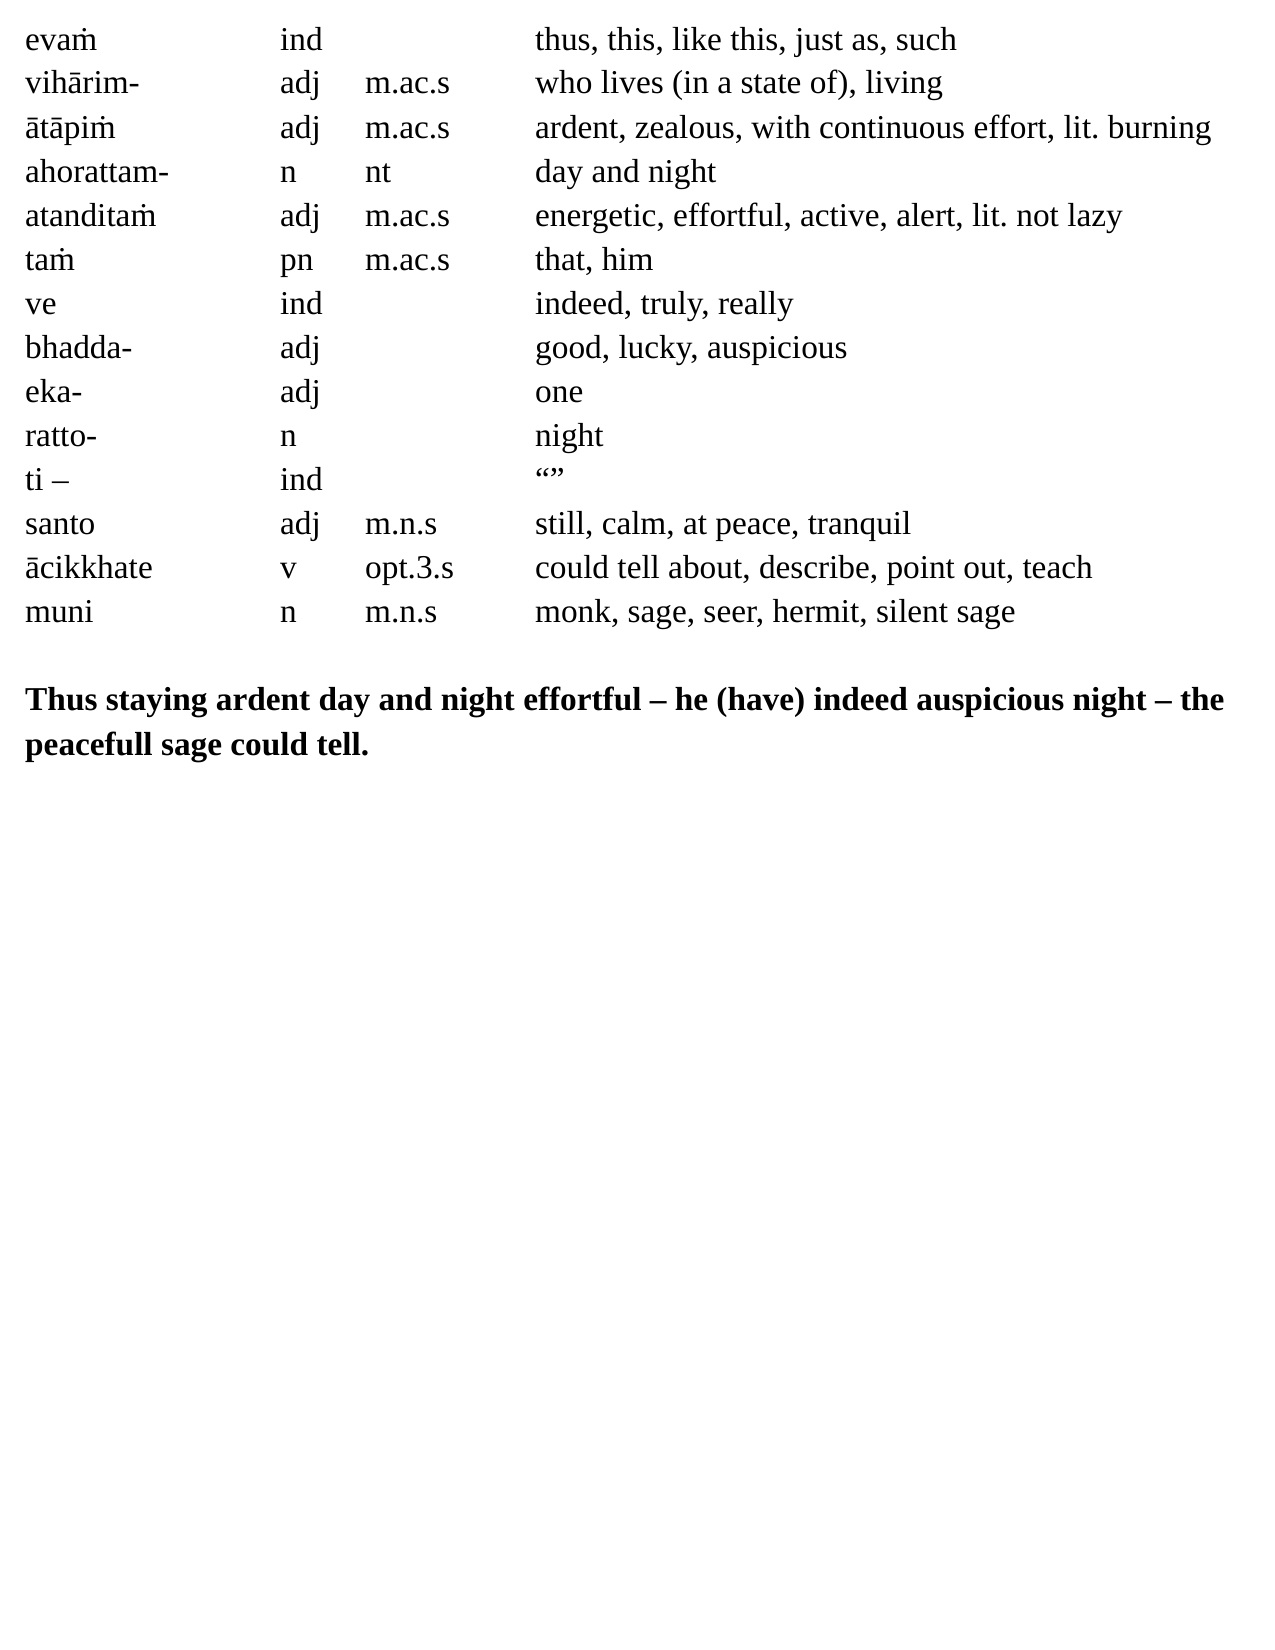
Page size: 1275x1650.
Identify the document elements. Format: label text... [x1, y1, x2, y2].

text ātāpiṁ adj m.ac.s ardent, zealous, with continuous effort, lit. burning [25, 107, 1253, 145]
text evaṁ ind thus, this, like this, just as, such [25, 19, 1253, 57]
text ti – ind “” [25, 459, 1253, 498]
text eka- adj one [25, 371, 1253, 409]
text ve ind indeed, truly, really [25, 283, 1253, 321]
text ratto- n night [25, 415, 1253, 454]
text atanditaṁ adj m.ac.s energetic, effortful, active, alert, lit. not lazy [25, 195, 1253, 233]
text taṁ pn m.ac.s that, him [25, 239, 1253, 277]
text ahorattam- n nt day and night [25, 151, 1253, 189]
text bhadda- adj good, lucky, auspicious [25, 327, 1253, 366]
text ācikkhate v opt.3.s could tell about, describe, point out, teach [25, 547, 1253, 586]
text vihārim- adj m.ac.s who lives (in a state of), living [25, 63, 1253, 101]
text Thus staying ardent day and night effortful – he (have) indeed auspicious night – the peacefull sage could tell. [25, 680, 1253, 762]
text muni n m.n.s monk, sage, seer, hermit, silent sage [25, 592, 1253, 630]
text santo adj m.n.s still, calm, at peace, tranquil [25, 503, 1253, 542]
